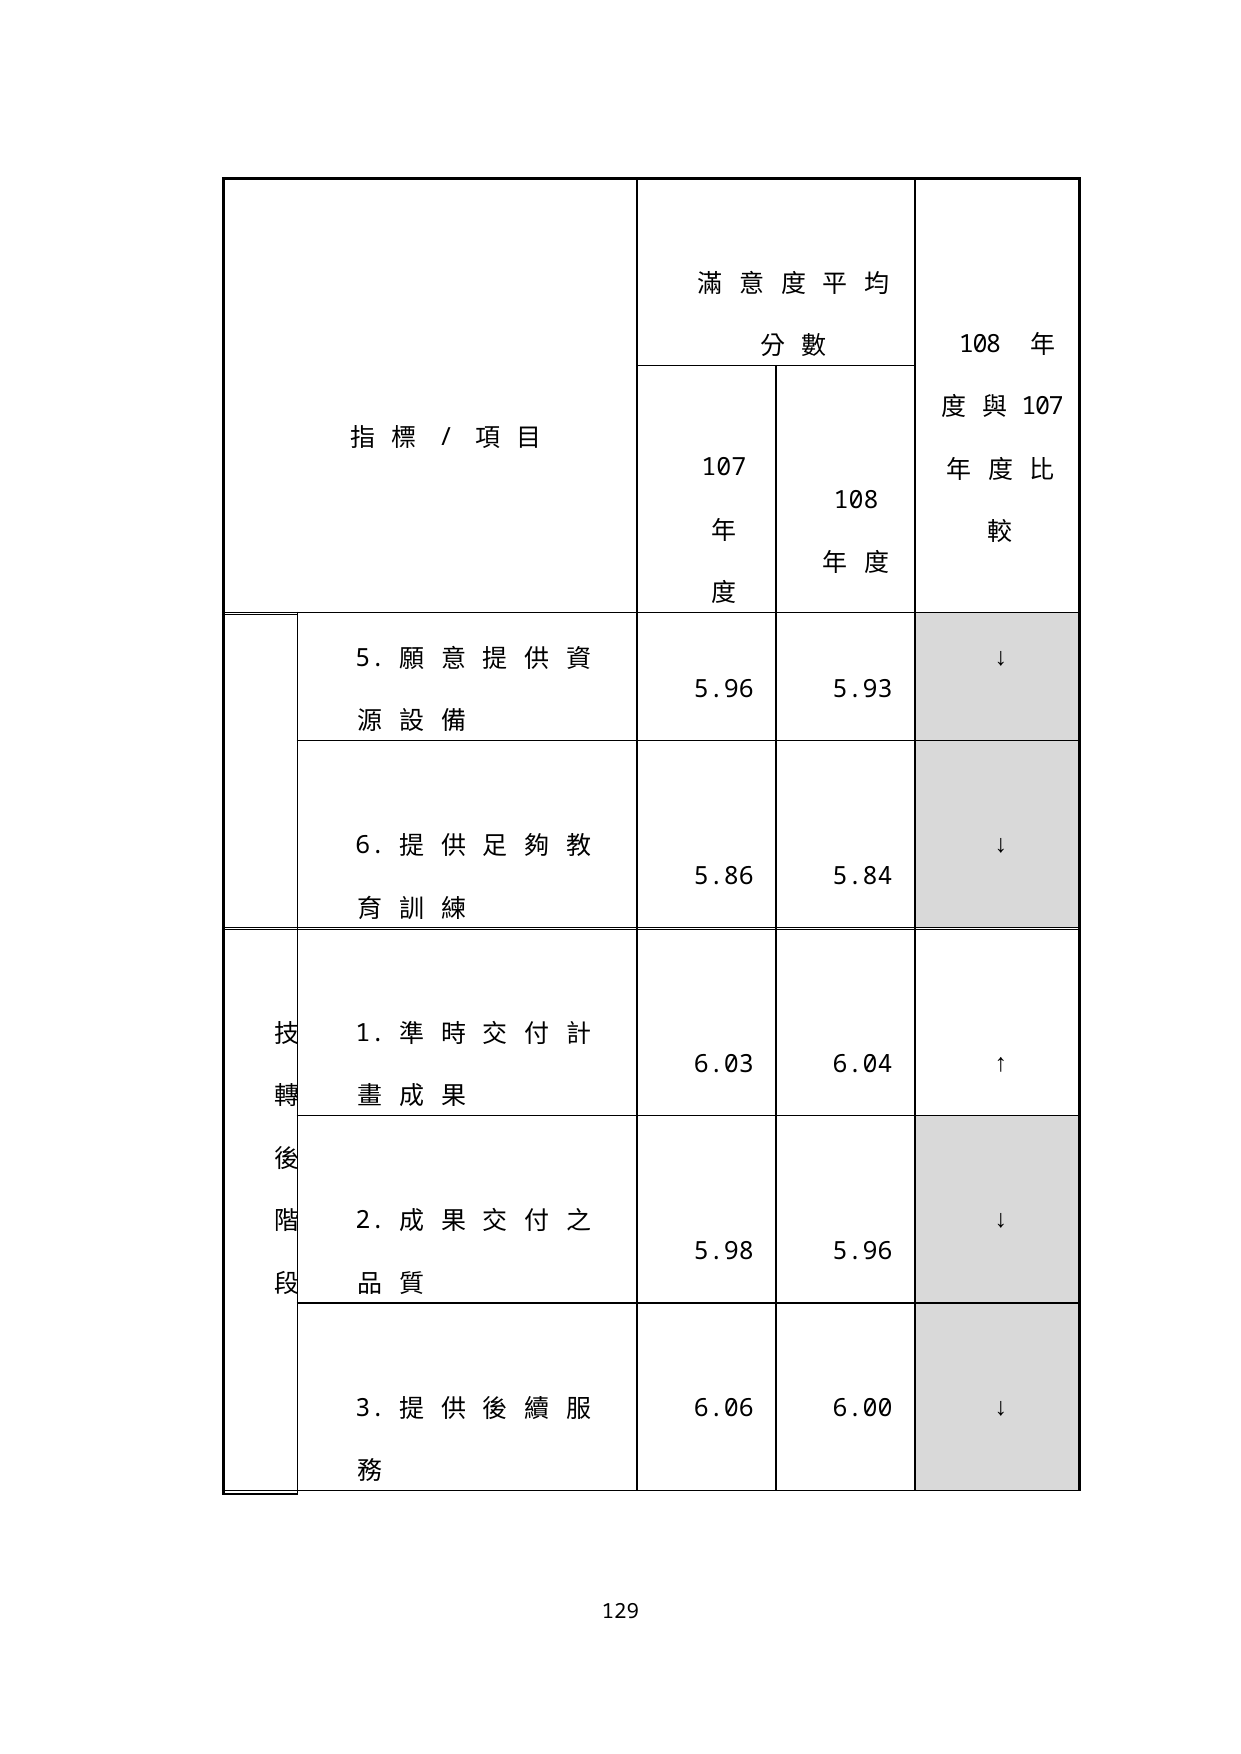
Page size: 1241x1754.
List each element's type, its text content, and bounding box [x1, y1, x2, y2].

table_cell 5.86 [638, 741, 775, 927]
table_cell ↓ [916, 613, 1078, 740]
table_cell ↓ [916, 1116, 1078, 1302]
table_cell 108年度 [777, 366, 914, 612]
table_cell 5.98 [638, 1116, 775, 1302]
table_cell 6.03 [638, 930, 775, 1115]
table_cell 5.93 [777, 613, 914, 740]
table_cell ↑ [916, 930, 1078, 1115]
table_cell ↓ [916, 1304, 1078, 1490]
table_cell [225, 615, 297, 927]
table_cell 1.準時交付計畫成果 [298, 930, 636, 1115]
table_header 滿意度平均分數 [638, 180, 914, 365]
table_header 108年度與107年度比較 [916, 180, 1078, 612]
table_cell 6.04 [777, 930, 914, 1115]
table_cell 6.00 [777, 1304, 914, 1490]
table_cell 5.96 [638, 613, 775, 740]
table_cell 5.96 [777, 1116, 914, 1302]
table_cell 2.成果交付之品質 [298, 1116, 636, 1302]
table_cell 技轉後階段 [225, 930, 297, 1490]
table_cell 6.提供足夠教育訓練 [298, 741, 636, 927]
table_cell 5.84 [777, 741, 914, 927]
table_cell ↓ [916, 741, 1078, 927]
table_header 指標/項目 [225, 180, 636, 612]
table_cell 6.06 [638, 1304, 775, 1490]
table_cell 5.願意提供資源設備 [298, 613, 636, 740]
table_cell 3.提供後續服務 [298, 1304, 636, 1490]
table_cell 107年度 [638, 366, 775, 612]
